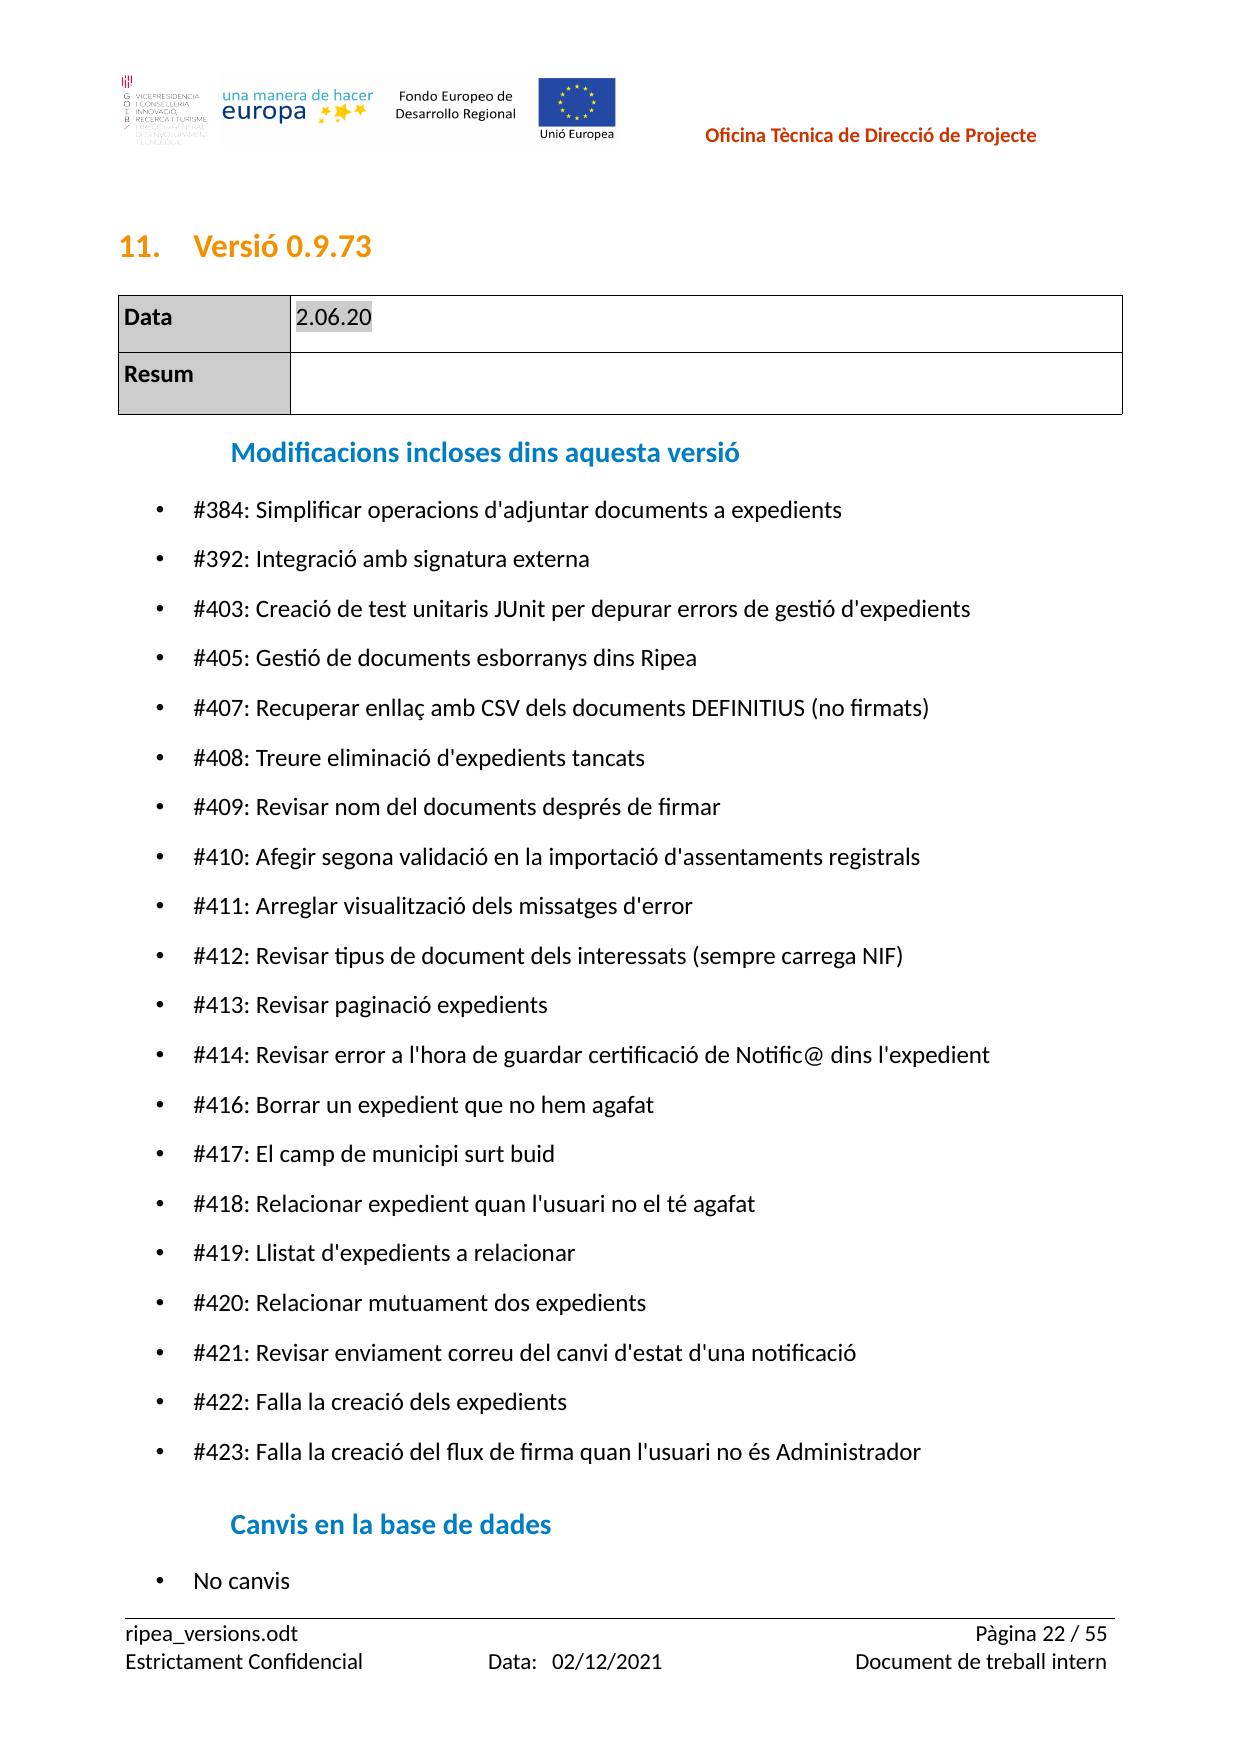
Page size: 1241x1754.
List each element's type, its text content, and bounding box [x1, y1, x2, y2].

subtitle Canvis en la base de dades [153, 1506, 1122, 1542]
list #418: Relacionar expedient quan l'usuari no el té agafat [156, 1188, 1122, 1218]
table_cell [291, 353, 1122, 414]
list #392: Integració amb signatura externa [156, 543, 1122, 574]
list #416: Borrar un expedient que no hem agafat [156, 1089, 1122, 1119]
list #384: Simplificar operacions d'adjuntar documents a expedients [156, 494, 1122, 524]
list #408: Treure eliminació d'expedients tancats [156, 742, 1122, 772]
list #409: Revisar nom del documents després de firmar [156, 791, 1122, 822]
picture [219, 73, 621, 147]
list #419: Llistat d'expedients a relacionar [156, 1237, 1122, 1268]
table_cell Resum [119, 353, 290, 414]
list #423: Falla la creació del flux de firma quan l'usuari no és Administrador [156, 1436, 1122, 1466]
list #421: Revisar enviament correu del canvi d'estat d'una notificació [156, 1337, 1122, 1367]
list #417: El camp de municipi surt buid [156, 1138, 1122, 1169]
list #410: Afegir segona validació en la importació d'assentaments registrals [156, 841, 1122, 871]
list #413: Revisar paginació expedients [156, 989, 1122, 1020]
subtitle Modificacions incloses dins aquesta versió [153, 434, 1122, 470]
list #414: Revisar error a l'hora de guardar certificació de Notific@ dins l'expedient [156, 1039, 1122, 1070]
list #403: Creació de test unitaris JUnit per depurar errors de gestió d'expedients [156, 593, 1122, 623]
table_header Data [119, 296, 290, 352]
list #412: Revisar tipus de document dels interessats (sempre carrega NIF) [156, 940, 1122, 971]
subtitle Versió 0.9.73 [118, 225, 1122, 266]
list #405: Gestió de documents esborranys dins Ripea [156, 642, 1122, 673]
table_header 2.06.20 [291, 296, 1122, 352]
list No canvis [156, 1565, 1122, 1596]
list #411: Arreglar visualització dels missatges d'error [156, 890, 1122, 921]
picture [118, 73, 213, 147]
list #407: Recuperar enllaç amb CSV dels documents DEFINITIUS (no firmats) [156, 692, 1122, 723]
list #420: Relacionar mutuament dos expedients [156, 1287, 1122, 1318]
list #422: Falla la creació dels expedients [156, 1386, 1122, 1417]
